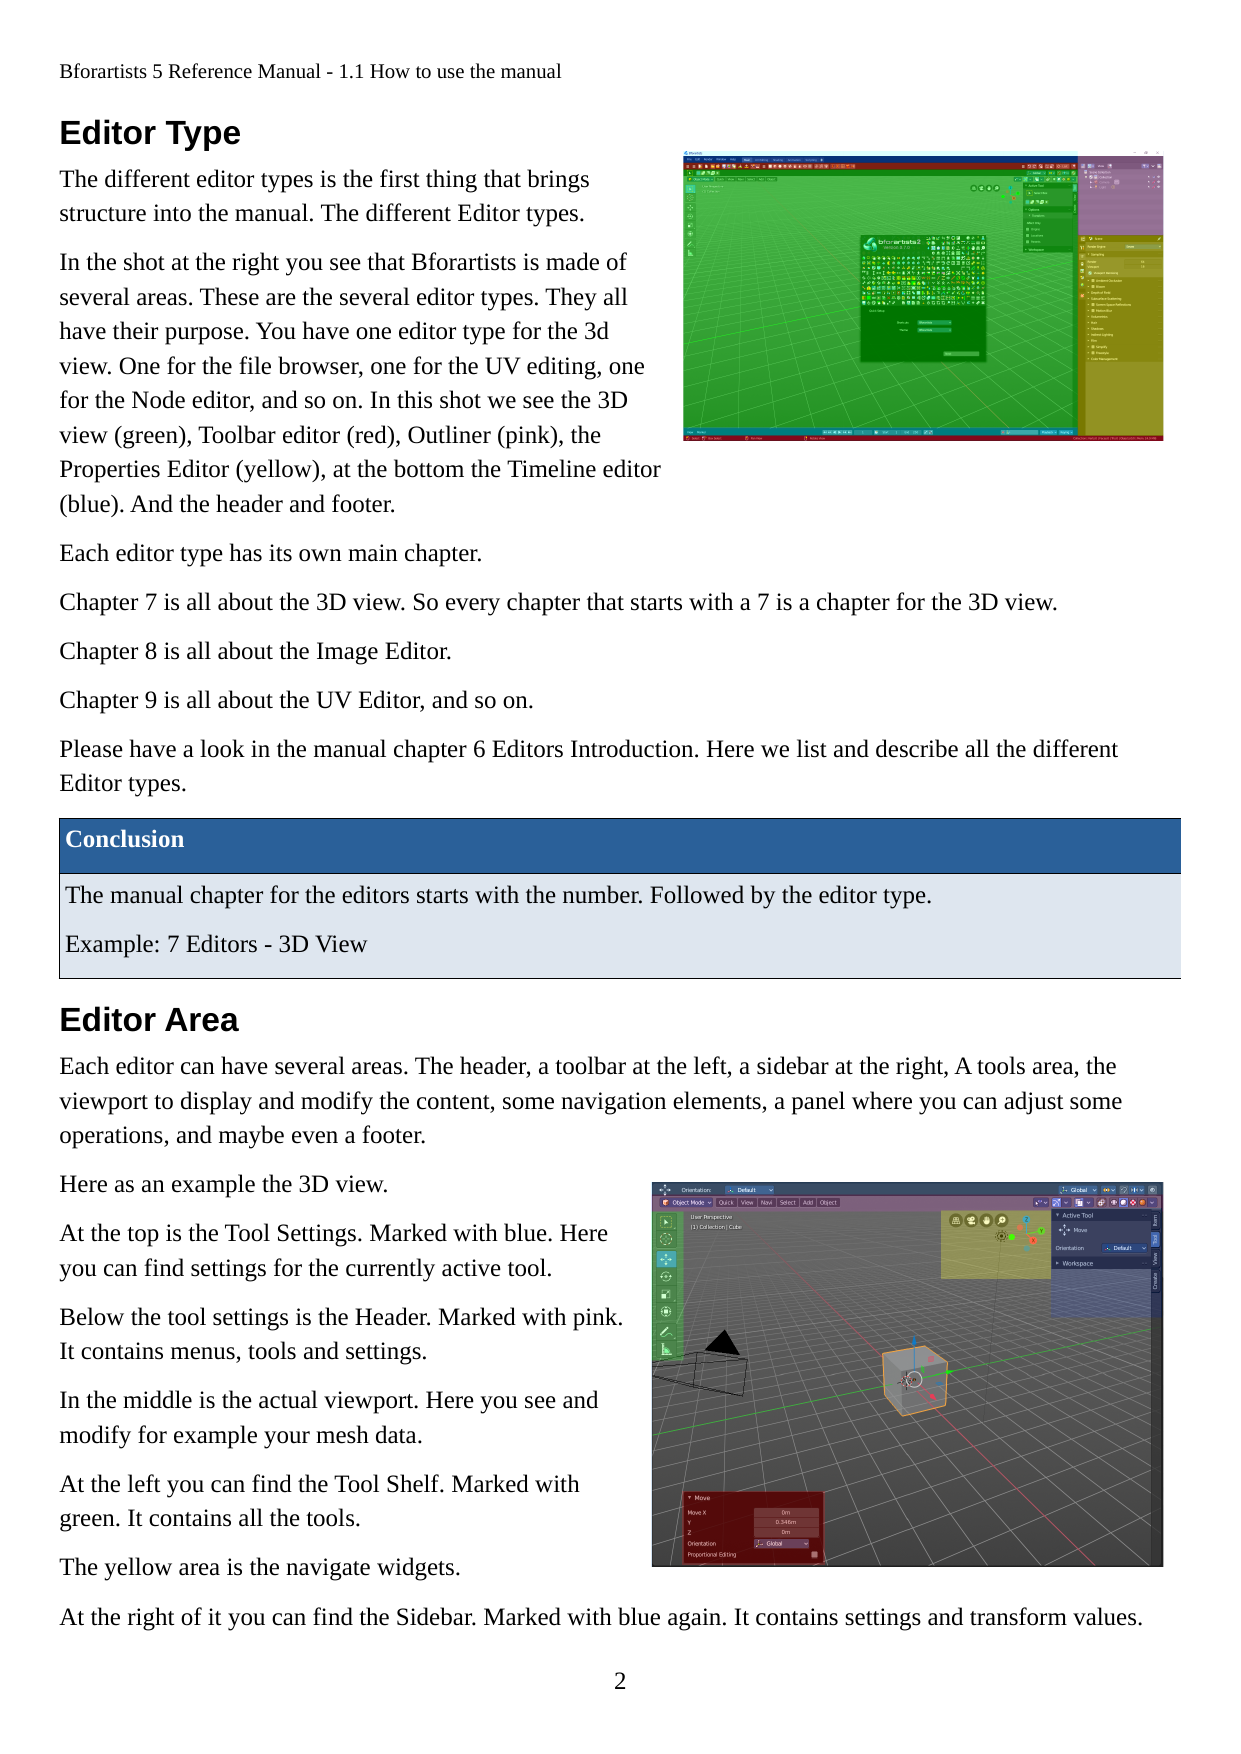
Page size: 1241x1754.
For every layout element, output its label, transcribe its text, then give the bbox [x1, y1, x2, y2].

picture [683, 151, 1164, 441]
subtitle Editor Area [59, 1000, 1181, 1039]
text In the shot at the right you see that Bforartists is made of several areas. These are the several editor types. They all have their purpose. You have one editor type for the 3d view. One for the file browser, one for the UV editing, one for the Node editor, and so on. In this shot we see the 3D view (green), Toolbar editor (red), Outliner (pink), the Properties Editor (yellow), at the bottom the Timeline editor (blue). And the header and footer. [59, 247, 1181, 517]
text Please have a look in the manual chapter 6 Editors Introduction. Here we list and describe all the different Editor types. [59, 734, 1181, 797]
text At the top is the Tool Settings. Marked with blue. Here you can find settings for the currently active tool. [59, 1218, 651, 1282]
text Chapter 8 is all about the Image Editor. [59, 636, 1181, 664]
text The yellow area is the navigate widgets. [59, 1552, 1181, 1581]
text In the middle is the actual viewport. Here you see and modify for example your mesh data. [59, 1385, 651, 1449]
text The different editor types is the first thing that brings structure into the manual. The different Editor types. [59, 164, 683, 227]
text Each editor type has its own main chapter. [59, 538, 1181, 566]
text Chapter 9 is all about the UV Editor, and so on. [59, 685, 1181, 714]
table_cell The manual chapter for the editors starts with the number. Followed by the editor type. Example: 7 Editors - 3D View [60, 874, 1181, 978]
text At the right of it you can find the Sidebar. Marked with blue again. It contains settings and transform values. [59, 1602, 1181, 1630]
table_header Conclusion [60, 819, 1181, 873]
text Each editor can have several areas. The header, a toolbar at the left, a sidebar at the right, A tools area, the viewport to display and modify the content, some navigation elements, a panel where you can adjust some operations, and maybe even a footer. [59, 1051, 1181, 1149]
text Here as an example the 3D view. [59, 1169, 1181, 1198]
text Chapter 7 is all about the 3D view. So every chapter that starts with a 7 is a chapter for the 3D view. [59, 587, 1181, 616]
text At the left you can find the Tool Shelf. Marked with green. It contains all the tools. [59, 1469, 651, 1532]
subtitle Editor Type [59, 113, 1181, 151]
text Below the tool settings is the Header. Marked with pink. It contains menus, tools and settings. [59, 1302, 651, 1365]
